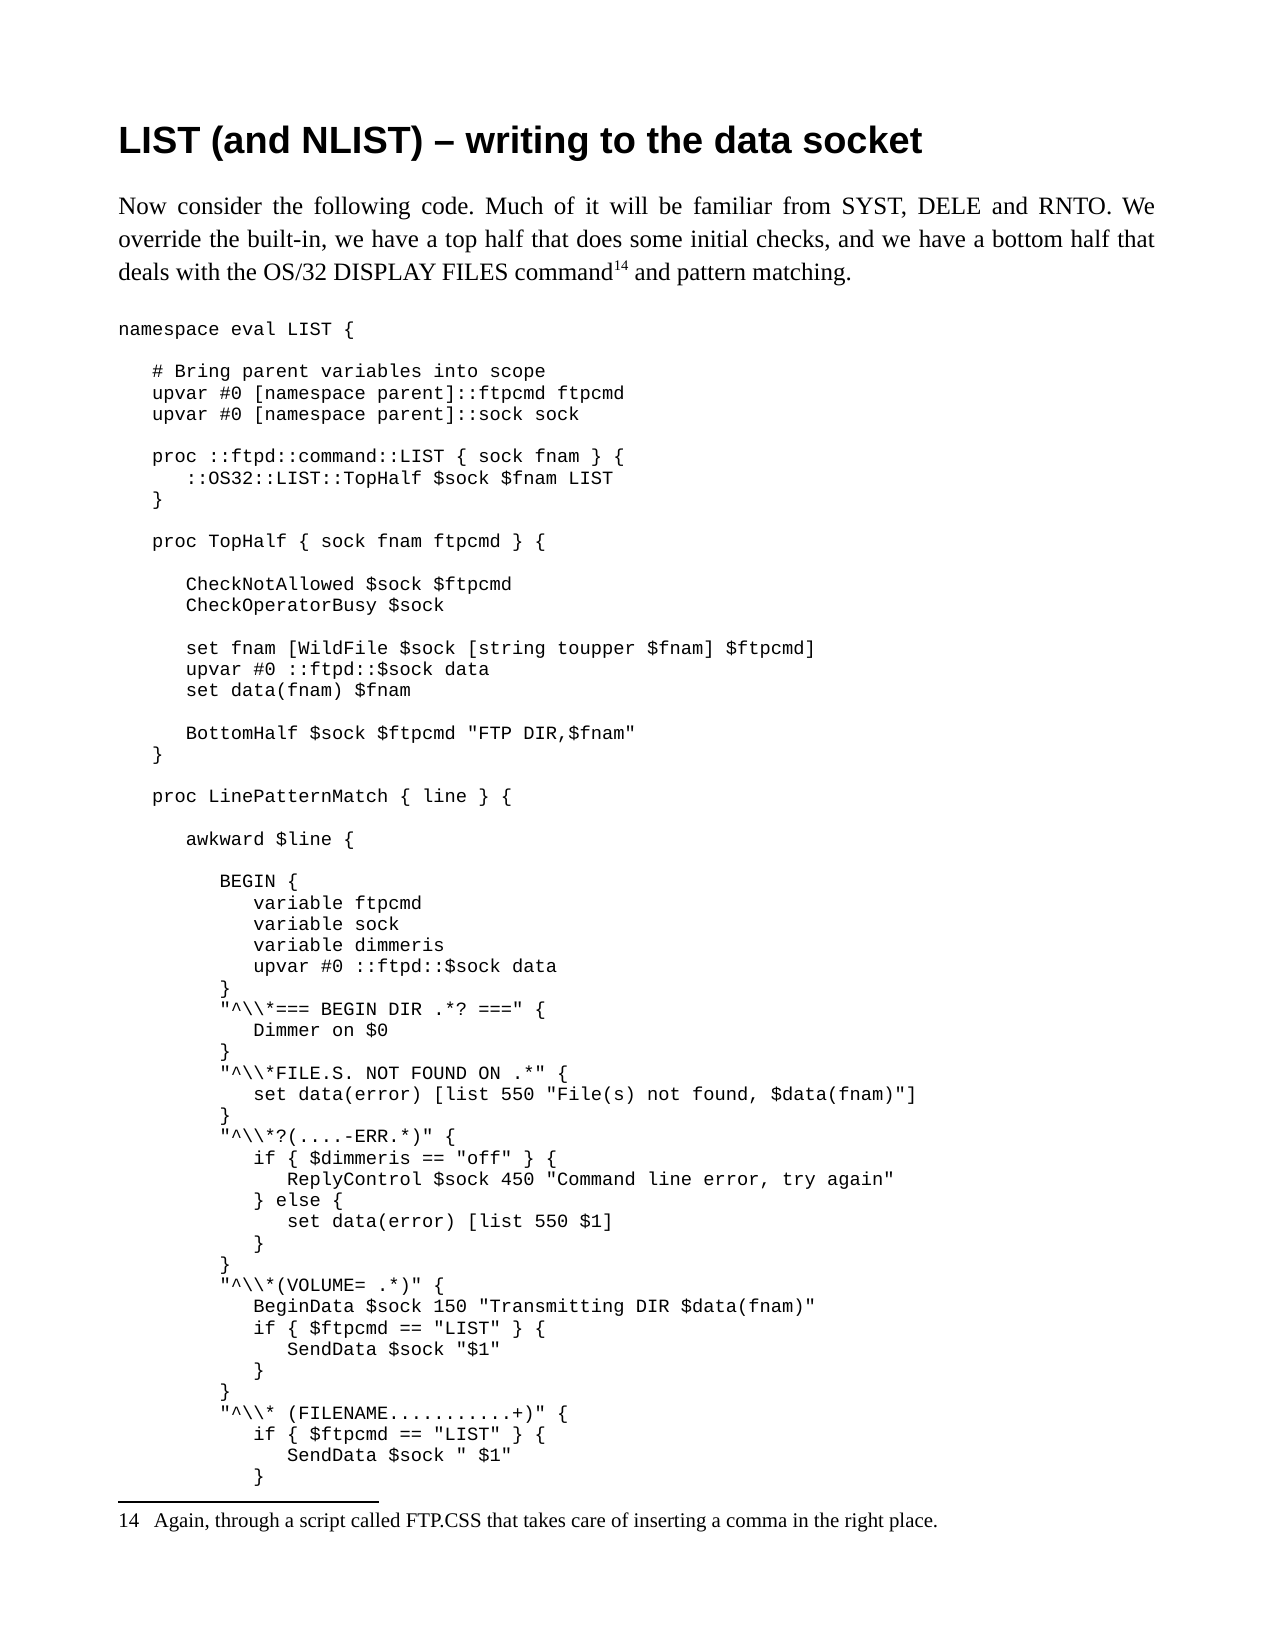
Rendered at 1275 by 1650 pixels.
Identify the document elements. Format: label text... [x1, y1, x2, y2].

text proc LinePatternMatch { line } { [118, 787, 1157, 808]
text upvar #0 [namespace parent]::sock sock [118, 405, 1157, 426]
text upvar #0 [namespace parent]::ftpcmd ftpcmd [118, 383, 1157, 405]
text BottomHalf $sock $ftpcmd "FTP DIR,$fnam" [118, 723, 1157, 745]
text } else { [118, 1191, 1157, 1212]
text ::OS32::LIST::TopHalf $sock $fnam LIST [118, 468, 1157, 490]
text set data(error) [list 550 $1] [118, 1212, 1157, 1233]
text } [118, 490, 1157, 511]
text } [118, 745, 1157, 766]
text variable ftpcmd [118, 893, 1157, 915]
text set data(fnam) $fnam [118, 681, 1157, 702]
text BeginData $sock 150 "Transmitting DIR $data(fnam)" [118, 1297, 1157, 1318]
text if { $ftpcmd == "LIST" } { [118, 1318, 1157, 1340]
text if { $ftpcmd == "LIST" } { [118, 1425, 1157, 1446]
text BEGIN { [118, 872, 1157, 893]
text ReplyControl $sock 450 "Command line error, try again" [118, 1170, 1157, 1191]
text "^\\*FILE.S. NOT FOUND ON .*" { [118, 1063, 1157, 1085]
text } [118, 1382, 1157, 1403]
text } [118, 1106, 1157, 1127]
text } [118, 978, 1157, 1000]
text awkward $line { [118, 830, 1157, 851]
text # Bring parent variables into scope [118, 362, 1157, 383]
text CheckNotAllowed $sock $ftpcmd [118, 575, 1157, 596]
text SendData $sock " $1" [118, 1446, 1157, 1467]
text "^\\*(VOLUME= .*)" { [118, 1276, 1157, 1297]
text } [118, 1361, 1157, 1382]
text set fnam [WildFile $sock [string toupper $fnam] $ftpcmd] [118, 638, 1157, 660]
text variable sock [118, 915, 1157, 936]
subtitle LIST (and NLIST) – writing to the data socket [118, 118, 1157, 162]
text upvar #0 ::ftpd::$sock data [118, 957, 1157, 978]
text if { $dimmeris == "off" } { [118, 1148, 1157, 1170]
text variable dimmeris [118, 936, 1157, 957]
text proc ::ftpd::command::LIST { sock fnam } { [118, 447, 1157, 468]
text Dimmer on $0 [118, 1021, 1157, 1042]
text upvar #0 ::ftpd::$sock data [118, 660, 1157, 681]
text } [118, 1467, 1157, 1488]
text set data(error) [list 550 "File(s) not found, $data(fnam)"] [118, 1085, 1157, 1106]
text } [118, 1255, 1157, 1276]
text SendData $sock "$1" [118, 1340, 1157, 1361]
text namespace eval LIST { [118, 320, 1157, 341]
text CheckOperatorBusy $sock [118, 596, 1157, 617]
text Now consider the following code. Much of it will be familiar from SYST, DELE and RNTO. We override the built-in, we have a top half that does some initial checks, and we have a bottom half that deals with the OS/32 DISPLAY FILES command and pattern matching. [118, 191, 1157, 286]
text "^\\*=== BEGIN DIR .*? ===" { [118, 1000, 1157, 1021]
text "^\\* (FILENAME...........+)" { [118, 1403, 1157, 1425]
text Again, through a script called FTP.CSS that takes care of inserting a comma in the right place. [118, 1508, 1157, 1532]
text "^\\*?(....-ERR.*)" { [118, 1127, 1157, 1148]
text } [118, 1233, 1157, 1255]
text proc TopHalf { sock fnam ftpcmd } { [118, 532, 1157, 553]
text } [118, 1042, 1157, 1063]
